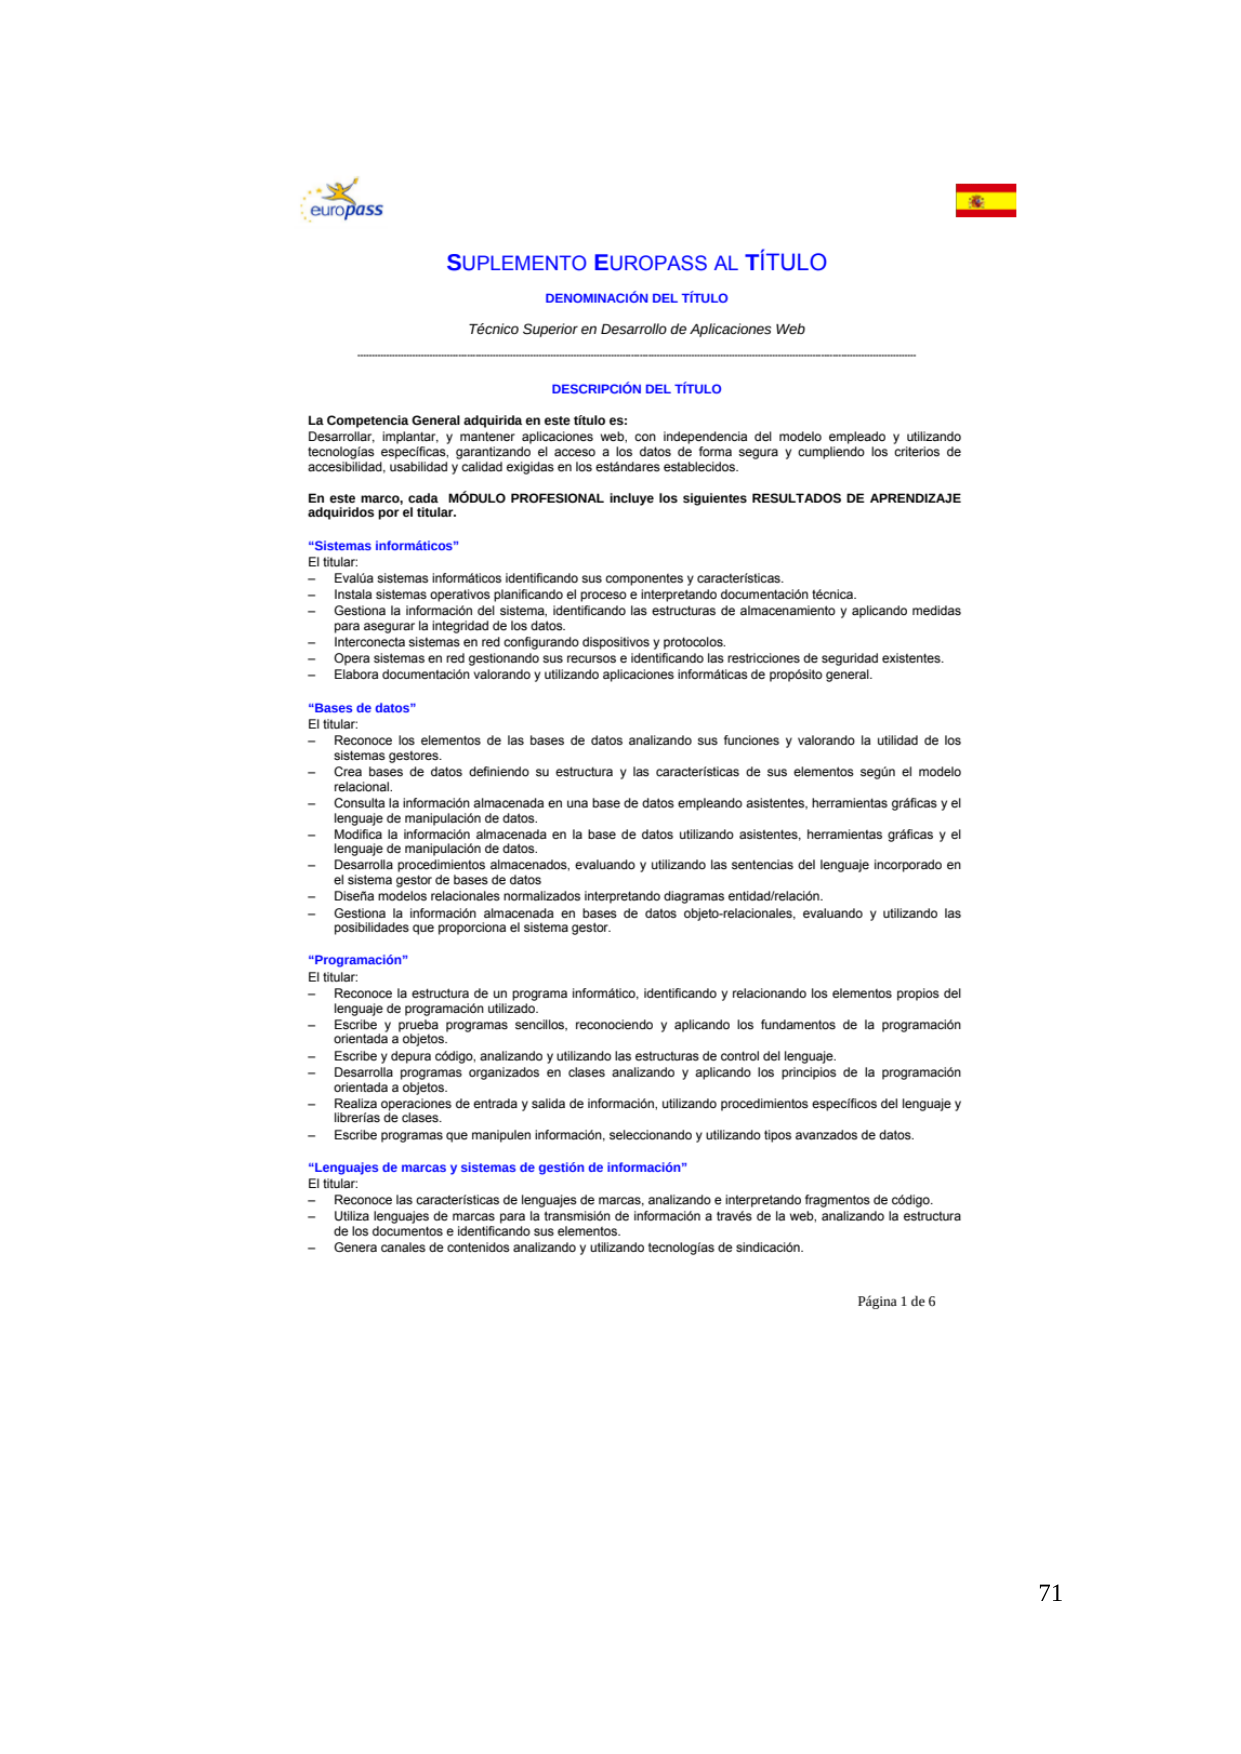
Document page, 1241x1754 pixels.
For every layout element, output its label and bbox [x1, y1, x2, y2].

picture [206, 147, 1063, 1360]
